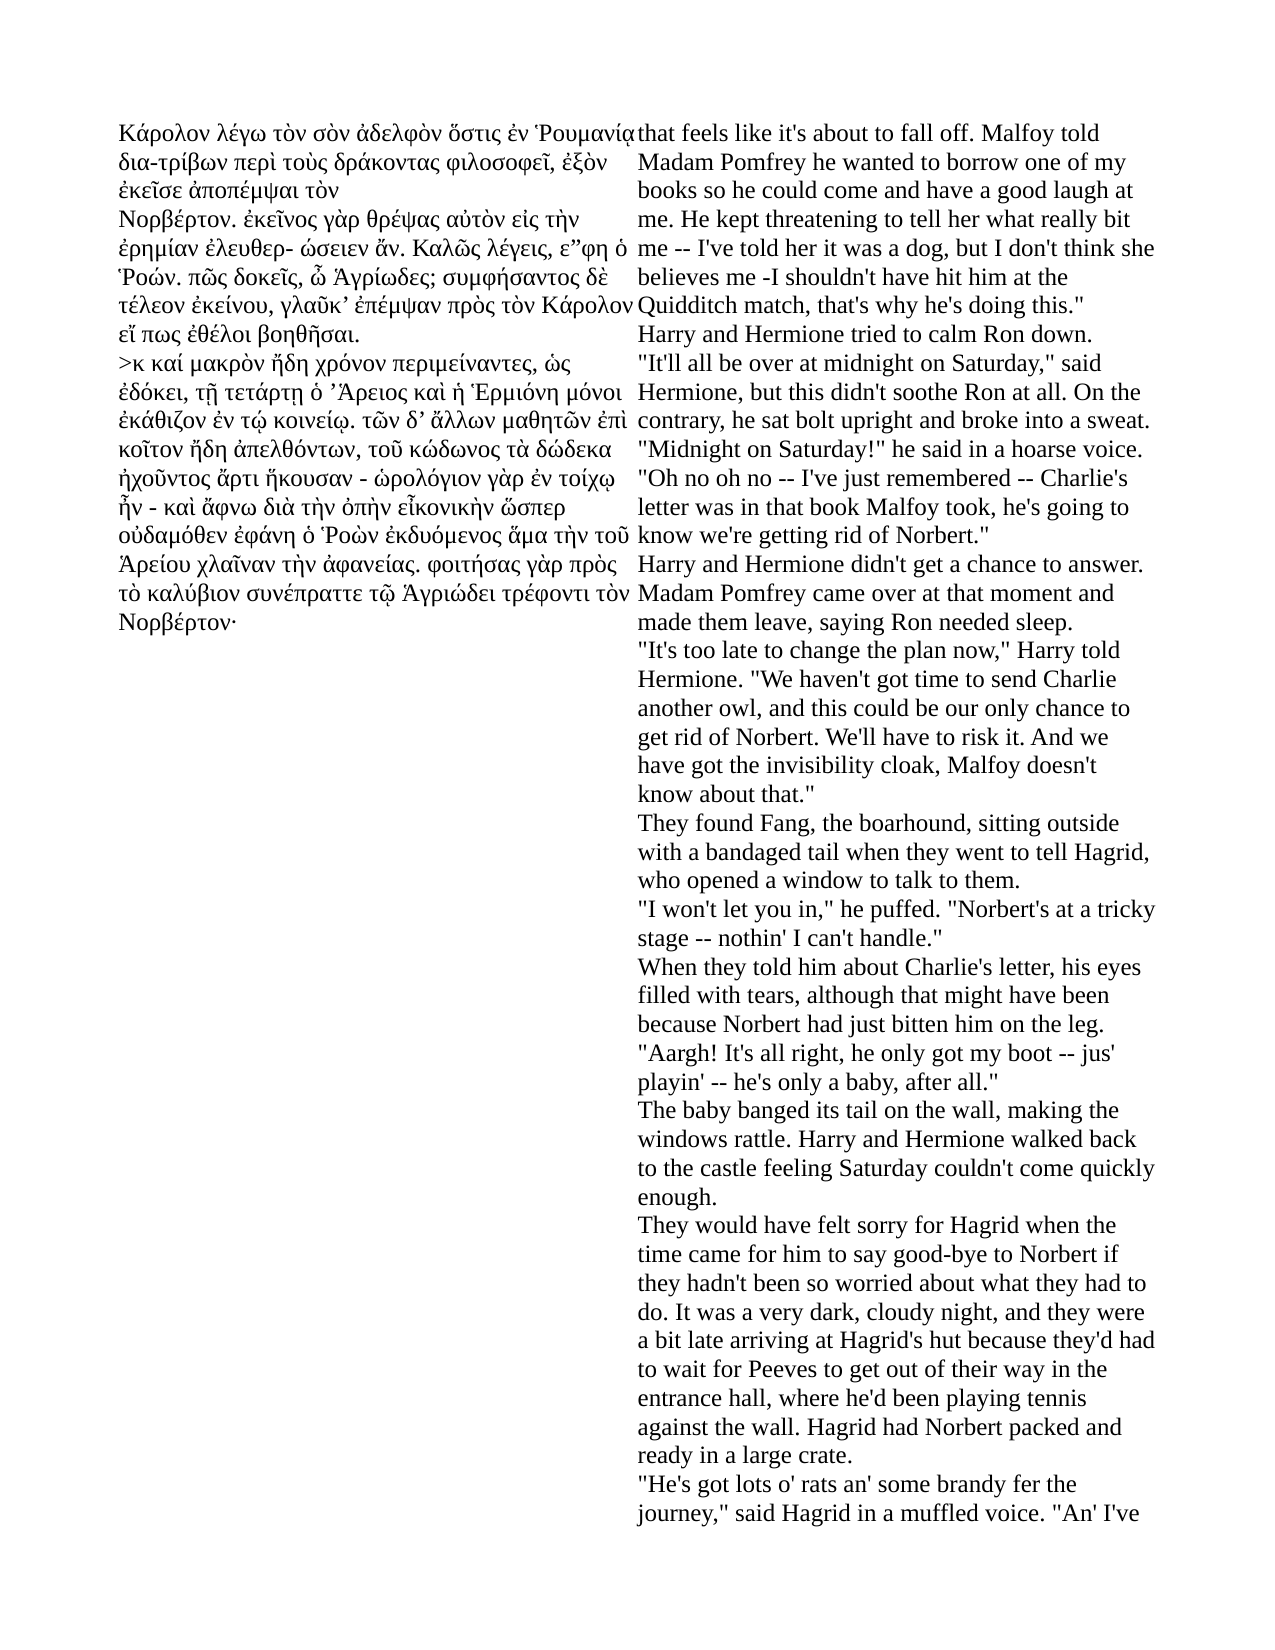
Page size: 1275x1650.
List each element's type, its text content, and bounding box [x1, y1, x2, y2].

table_cell that feels like it's about to fall off. Malfoy told Madam Pomfrey he wanted to borrow one of my books so he could come and have a good laugh at me. He kept threatening to tell her what really bit me -- I've told her it was a dog, but I don't think she believes me -I shouldn't have hit him at the Quidditch match, that's why he's doing this." Harry and Hermione tried to calm Ron down. "It'll all be over at midnight on Saturday," said Hermione, but this didn't soothe Ron at all. On the contrary, he sat bolt upright and broke into a sweat. "Midnight on Saturday!" he said in a hoarse voice. "Oh no oh no -- I've just remembered -- Charlie's letter was in that book Malfoy took, he's going to know we're getting rid of Norbert." Harry and Hermione didn't get a chance to answer. Madam Pomfrey came over at that moment and made them leave, saying Ron needed sleep. "It's too late to change the plan now," Harry told Hermione. "We haven't got time to send Charlie another owl, and this could be our only chance to get rid of Norbert. We'll have to risk it. And we have got the invisibility cloak, Malfoy doesn't know about that." They found Fang, the boarhound, sitting outside with a bandaged tail when they went to tell Hagrid, who opened a window to talk to them. "I won't let you in," he puffed. "Norbert's at a tricky stage -- nothin' I can't handle." When they told him about Charlie's letter, his eyes filled with tears, although that might have been because Norbert had just bitten him on the leg. "Aargh! It's all right, he only got my boot -- jus' playin' -- he's only a baby, after all." The baby banged its tail on the wall, making the windows rattle. Harry and Hermione walked back to the castle feeling Saturday couldn't come quickly enough. They would have felt sorry for Hagrid when the time came for him to say good-bye to Norbert if they hadn't been so worried about what they had to do. It was a very dark, cloudy night, and they were a bit late arriving at Hagrid's hut because they'd had to wait for Peeves to get out of their way in the entrance hall, where he'd been playing tennis against the wall. Hagrid had Norbert packed and ready in a large crate. "He's got lots o' rats an' some brandy fer the journey," said Hagrid in a muffled voice. "An' I've [638, 118, 1157, 1527]
table_cell Κάρολον λέγω τὸν σὸν ἀδελφὸν ὅστις ἐν Ῥουμανίᾳ δια-τρίβων περὶ τοὺς δράκοντας φιλοσοφεῖ, ἐξὸν ἐκεῖσε ἀποπέμψαι τὸν Νορβέρτον. ἐκεῖνος γὰρ θρέψας αὐτὸν εἰς τὴν ἐρημίαν ἐλευθερ- ώσειεν ἄν. Καλῶς λέγεις, ε”φη ὁ Ῥοών. πῶς δοκεῖς, ὦ Ἁγρίωδες; συμφήσαντος δὲ τέλεον ἐκείνου, γλαῦκ’ ἐπέμψαν πρὸς τὸν Κάρολον εἴ πως ἐθέλοι βοηθῆσαι. >κ καί μακρὸν ἤδη χρόνον περιμείναντες, ὡς ἐδόκει, τῇ τετάρτῃ ὁ ’Ἁρειος καὶ ἡ Ἑρμιόνη μόνοι ἐκάθιζον ἐν τῴ κοινείῳ. τῶν δ’ ἄλλων μαθητῶν ἐπὶ κοῖτον ἤδη ἀπελθόντων, τοῦ κώδωνος τὰ δώδεκα ἠχοῦντος ἄρτι ἥκουσαν - ὡρολόγιον γὰρ ἐν τοίχῳ ἦν - καὶ ἄφνω διὰ τὴν ὀπὴν εἶκονικὴν ὥσπερ οὐδαμόθεν ἐφάνη ὁ Ῥοὼν ἐκδυόμενος ἅμα τὴν τοῦ Ἁρείου χλαῖναν τὴν ἀφανείας. φοιτήσας γὰρ πρὸς τὸ καλύβιον συνέπραττε τῷ Ἁγριώδει τρέφοντι τὸν Νορβέρτον· [118, 118, 637, 1527]
